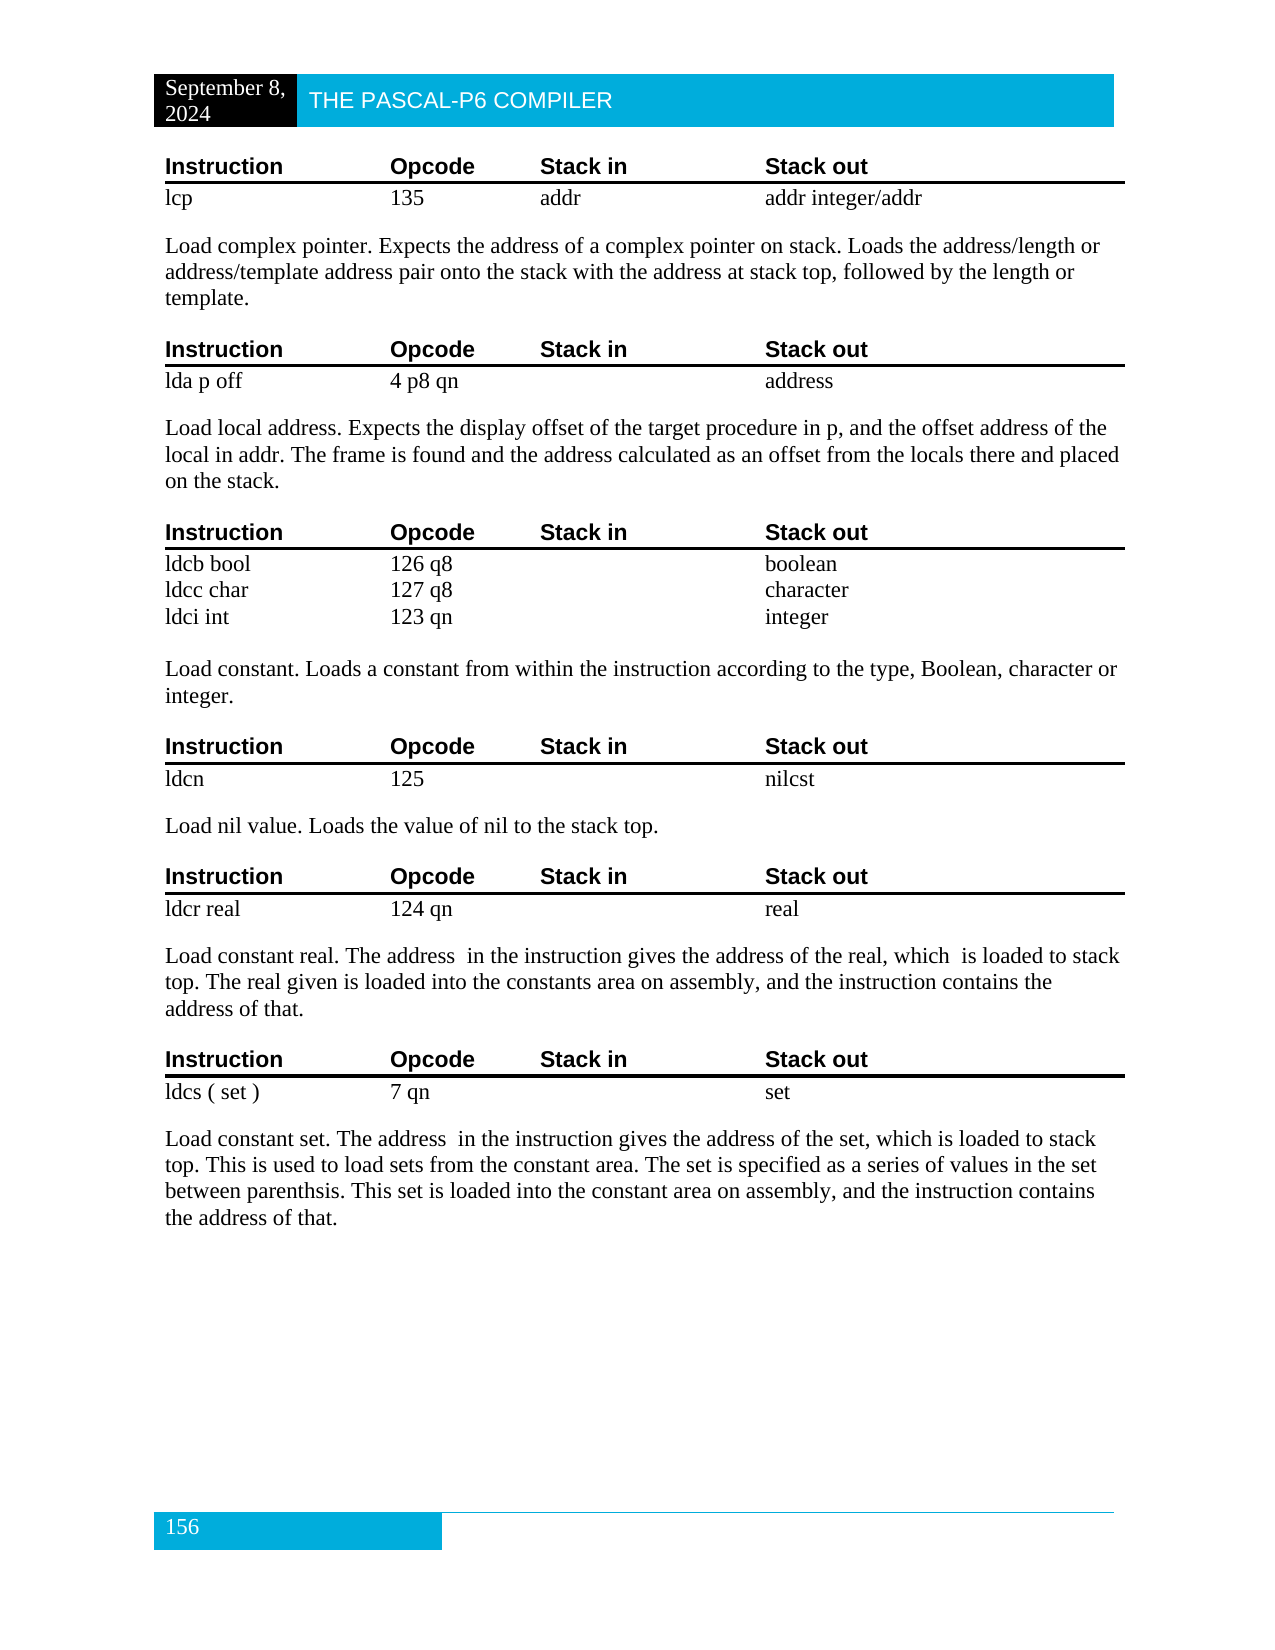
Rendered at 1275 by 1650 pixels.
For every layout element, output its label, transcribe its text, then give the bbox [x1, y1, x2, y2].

text Load constant. Loads a constant from within the instruction according to the type, Boolean, character or integer. [165, 656, 1125, 708]
text ldcr real 124 qn real [165, 895, 1125, 921]
text Load complex pointer. Expects the address of a complex pointer on stack. Loads the address/length or address/template address pair onto the stack with the address at stack top, followed by the length or template. [165, 232, 1125, 311]
text ldci int 123 qn integer [165, 603, 1125, 629]
text Instruction Opcode Stack in Stack out [165, 518, 1125, 547]
text lda p off 4 p8 qn address [165, 367, 1125, 394]
text Instruction Opcode Stack in Stack out [165, 153, 1125, 181]
text Load local address. Expects the display offset of the target procedure in p, and the offset address of the local in addr. The frame is found and the address calculated as an offset from the locals there and placed on the stack. [165, 414, 1125, 493]
text Instruction Opcode Stack in Stack out [165, 863, 1125, 892]
text Load nil value. Loads the value of nil to the stack top. [165, 812, 1125, 838]
text ldcn 125 nilcst [165, 765, 1125, 791]
text lcp 135 addr addr integer/addr [165, 184, 1125, 211]
text Instruction Opcode Stack in Stack out [165, 1046, 1125, 1074]
text Load constant set. The address in the instruction gives the address of the set, which is loaded to stack top. This is used to load sets from the constant area. The set is specified as a series of values in the set between parenthsis. This set is loaded into the constant area on assembly, and the instruction contains the address of that. [165, 1125, 1125, 1230]
text ldcc char 127 q8 character [165, 576, 1125, 603]
text ldcb bool 126 q8 boolean [165, 550, 1125, 576]
text Instruction Opcode Stack in Stack out [165, 733, 1125, 762]
text ldcs ( set ) 7 qn set [165, 1078, 1125, 1104]
text Load constant real. The address in the instruction gives the address of the real, which is loaded to stack top. The real given is loaded into the constants area on assembly, and the instruction contains the address of that. [165, 942, 1125, 1021]
text Instruction Opcode Stack in Stack out [165, 336, 1125, 364]
